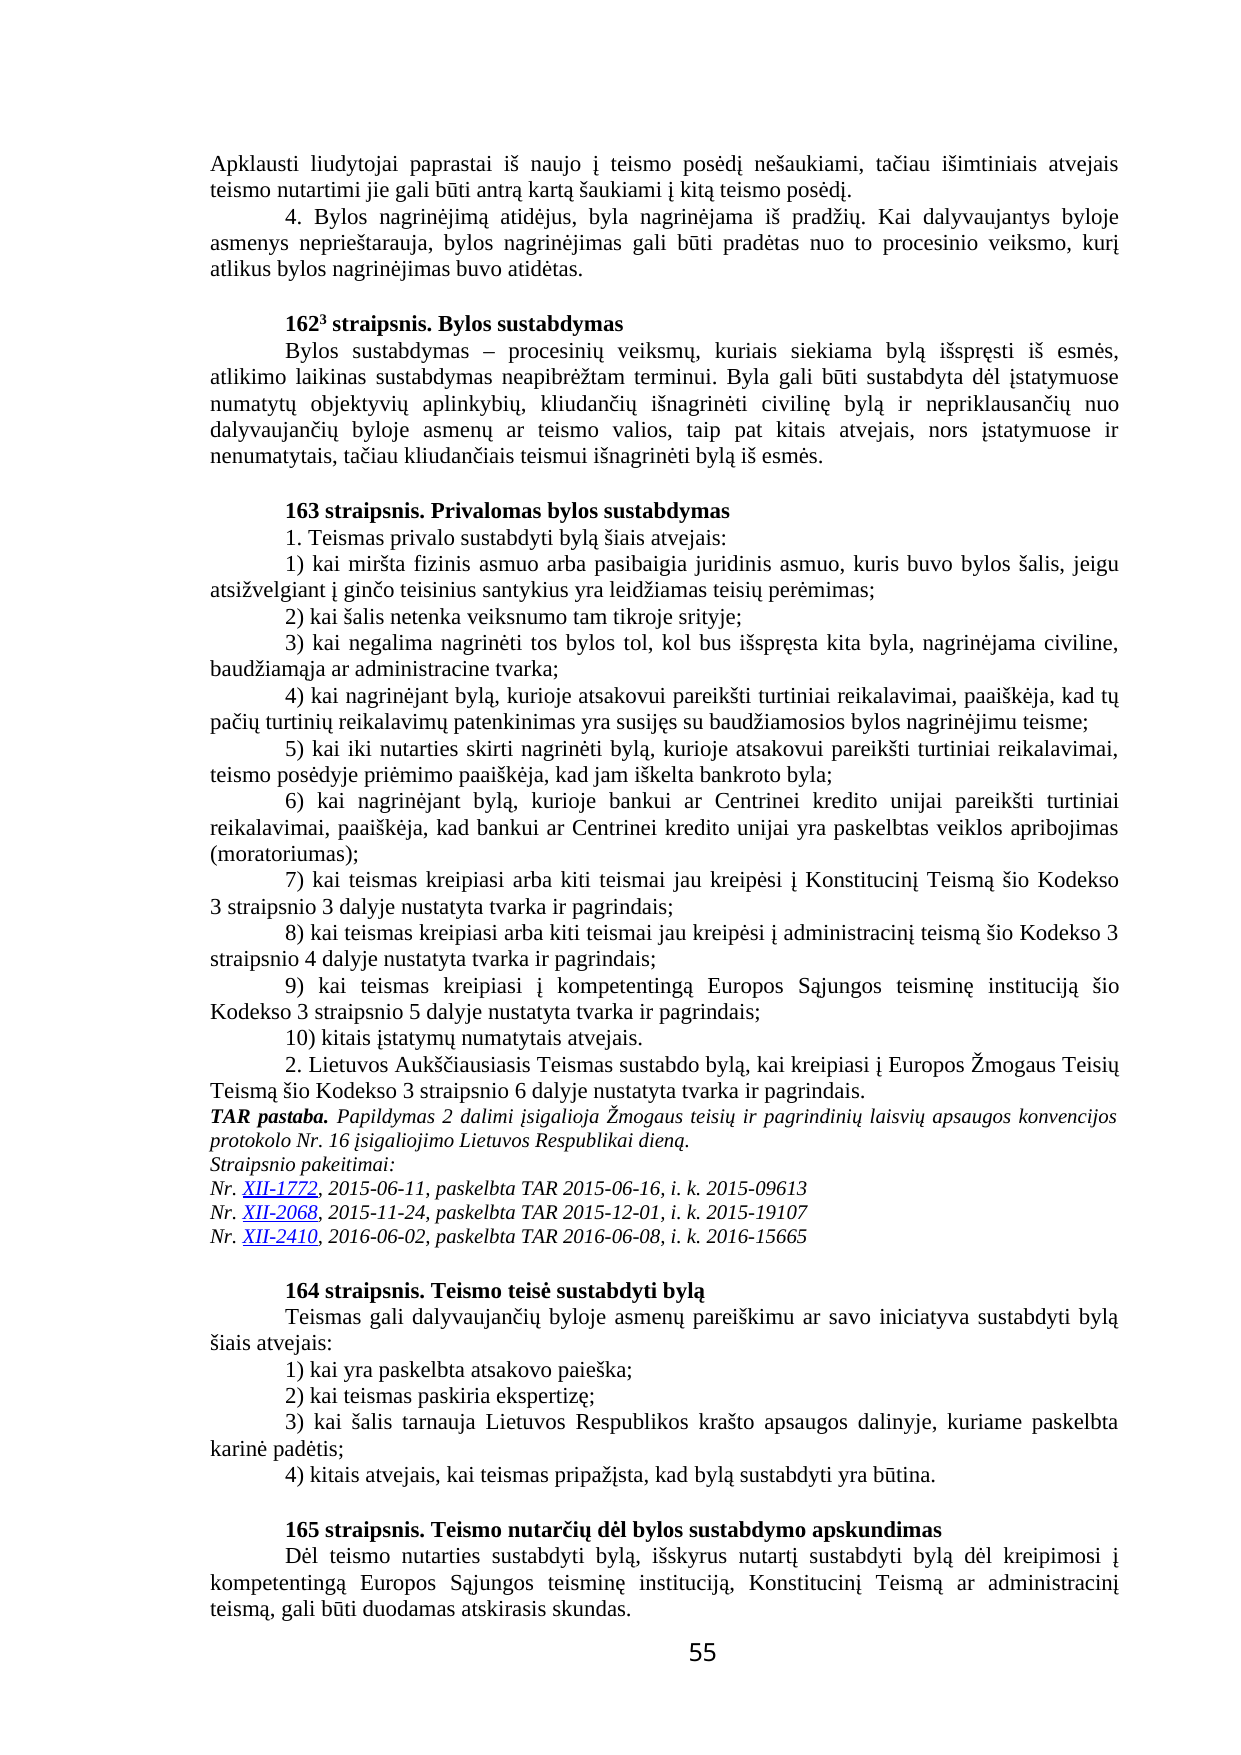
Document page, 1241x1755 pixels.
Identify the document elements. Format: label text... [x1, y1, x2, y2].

text 10) kitais įstatymų numatytais atvejais. [210, 1024, 1120, 1051]
text 164 straipsnis. Teismo teisė sustabdyti bylą [210, 1277, 1120, 1303]
text 2) kai teismas paskiria ekspertizę; [210, 1382, 1120, 1408]
text Dėl teismo nutarties sustabdyti bylą, išskyrus nutartį sustabdyti bylą dėl kreipimosi į kompetentingą Europos Sąjungos teisminę instituciją, Konstitucinį Teismą ar administracinį teismą, gali būti duodamas atskirasis skundas. [210, 1543, 1120, 1622]
text 4) kitais atvejais, kai teismas pripažįsta, kad bylą sustabdyti yra būtina. [210, 1461, 1120, 1487]
text 1) kai miršta fizinis asmuo arba pasibaigia juridinis asmuo, kuris buvo bylos šalis, jeigu atsižvelgiant į ginčo teisinius santykius yra leidžiamas teisių perėmimas; [210, 550, 1120, 603]
text 6) kai nagrinėjant bylą, kurioje bankui ar Centrinei kredito unijai pareikšti turtiniai reikalavimai, paaiškėja, kad bankui ar Centrinei kredito unijai yra paskelbtas veiklos apribojimas (moratoriumas); [210, 787, 1120, 866]
text 4) kai nagrinėjant bylą, kurioje atsakovui pareikšti turtiniai reikalavimai, paaiškėja, kad tų pačių turtinių reikalavimų patenkinimas yra susijęs su baudžiamosios bylos nagrinėjimu teisme; [210, 682, 1120, 734]
text Nr. XII-2410, 2016-06-02, paskelbta TAR 2016-06-08, i. k. 2016-15665 [210, 1224, 1120, 1248]
text Nr. XII-1772, 2015-06-11, paskelbta TAR 2015-06-16, i. k. 2015-09613 [210, 1176, 1120, 1200]
text 1) kai yra paskelbta atsakovo paieška; [210, 1356, 1120, 1382]
text 4. Bylos nagrinėjimą atidėjus, byla nagrinėjama iš pradžių. Kai dalyvaujantys byloje asmenys neprieštarauja, bylos nagrinėjimas gali būti pradėtas nuo to procesinio veiksmo, kurį atlikus bylos nagrinėjimas buvo atidėtas. [210, 203, 1120, 282]
text 7) kai teismas kreipiasi arba kiti teismai jau kreipėsi į Konstitucinį Teismą šio Kodekso 3 straipsnio 3 dalyje nustatyta tvarka ir pagrindais; [210, 866, 1120, 919]
text 9) kai teismas kreipiasi į kompetentingą Europos Sąjungos teisminę instituciją šio Kodekso 3 straipsnio 5 dalyje nustatyta tvarka ir pagrindais; [210, 972, 1120, 1024]
text 2) kai šalis netenka veiksnumo tam tikroje srityje; [210, 603, 1120, 629]
text Straipsnio pakeitimai: [210, 1152, 1120, 1176]
text 163 straipsnis. Privalomas bylos sustabdymas [210, 497, 1120, 524]
text 1623 straipsnis. Bylos sustabdymas [210, 311, 1120, 337]
text 8) kai teismas kreipiasi arba kiti teismai jau kreipėsi į administracinį teismą šio Kodekso 3 straipsnio 4 dalyje nustatyta tvarka ir pagrindais; [210, 919, 1120, 972]
text Bylos sustabdymas – procesinių veiksmų, kuriais siekiama bylą išspręsti iš esmės, atlikimo laikinas sustabdymas neapibrėžtam terminui. Byla gali būti sustabdyta dėl įstatymuose numatytų objektyvių aplinkybių, kliudančių išnagrinėti civilinę bylą ir nepriklausančių nuo dalyvaujančių byloje asmenų ar teismo valios, taip pat kitais atvejais, nors įstatymuose ir nenumatytais, tačiau kliudančiais teismui išnagrinėti bylą iš esmės. [210, 337, 1120, 469]
text 165 straipsnis. Teismo nutarčių dėl bylos sustabdymo apskundimas [210, 1516, 1120, 1543]
text Apklausti liudytojai paprastai iš naujo į teismo posėdį nešaukiami, tačiau išimtiniais atvejais teismo nutartimi jie gali būti antrą kartą šaukiami į kitą teismo posėdį. [210, 150, 1120, 203]
text 2. Lietuvos Aukščiausiasis Teismas sustabdo bylą, kai kreipiasi į Europos Žmogaus Teisių Teismą šio Kodekso 3 straipsnio 6 dalyje nustatyta tvarka ir pagrindais. [210, 1051, 1120, 1103]
text 3) kai šalis tarnauja Lietuvos Respublikos krašto apsaugos dalinyje, kuriame paskelbta karinė padėtis; [210, 1408, 1120, 1461]
text 1. Teismas privalo sustabdyti bylą šiais atvejais: [210, 524, 1120, 550]
text 5) kai iki nutarties skirti nagrinėti bylą, kurioje atsakovui pareikšti turtiniai reikalavimai, teismo posėdyje priėmimo paaiškėja, kad jam iškelta bankroto byla; [210, 734, 1120, 787]
text 3) kai negalima nagrinėti tos bylos tol, kol bus išspręsta kita byla, nagrinėjama civiline, baudžiamąja ar administracine tvarka; [210, 629, 1120, 682]
text Nr. XII-2068, 2015-11-24, paskelbta TAR 2015-12-01, i. k. 2015-19107 [210, 1200, 1120, 1224]
text Teismas gali dalyvaujančių byloje asmenų pareiškimu ar savo iniciatyva sustabdyti bylą šiais atvejais: [210, 1303, 1120, 1356]
text TAR pastaba. Papildymas 2 dalimi įsigalioja Žmogaus teisių ir pagrindinių laisvių apsaugos konvencijos protokolo Nr. 16 įsigaliojimo Lietuvos Respublikai dieną. [210, 1103, 1120, 1152]
